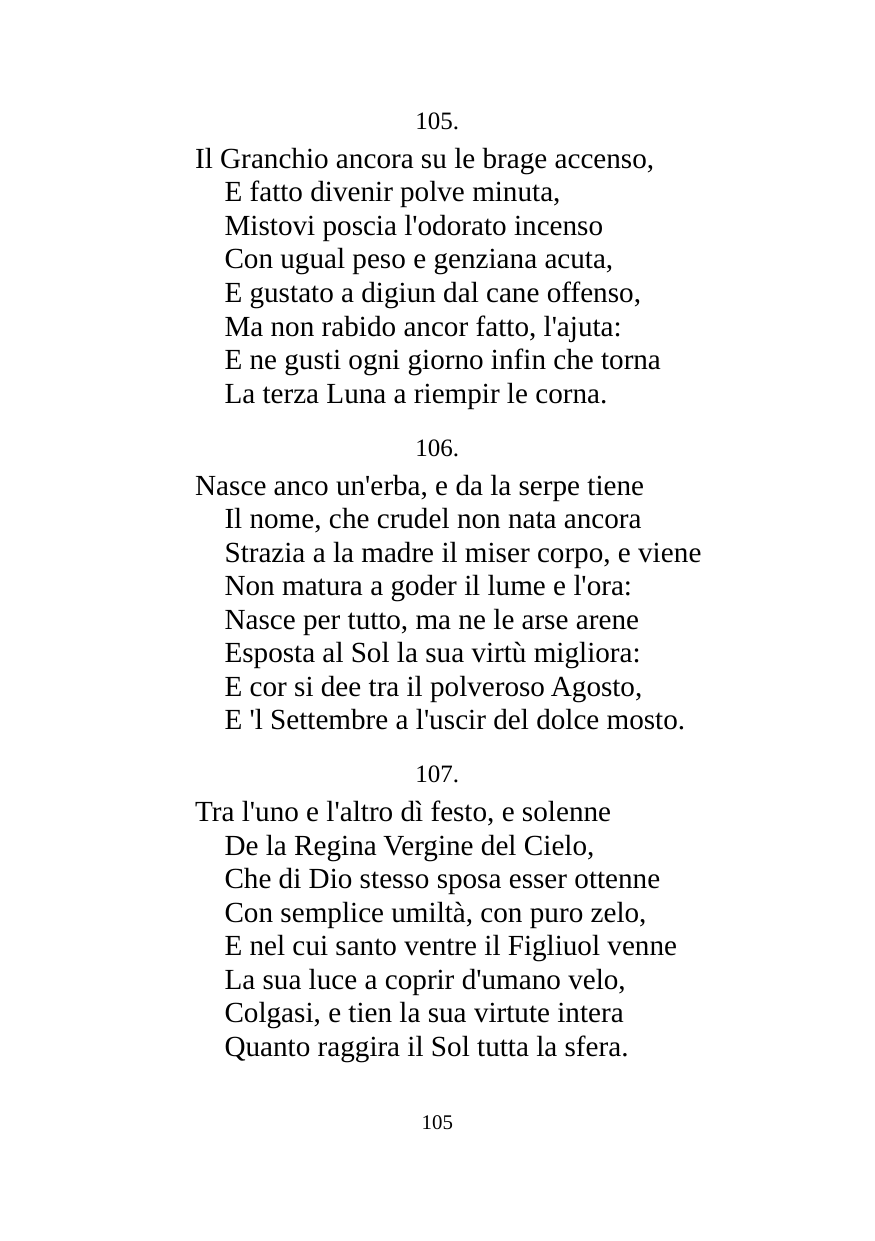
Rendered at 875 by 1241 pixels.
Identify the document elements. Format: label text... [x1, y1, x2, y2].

text Quanto raggira il Sol tutta la sfera. [224, 1029, 768, 1063]
text 107. [106, 759, 768, 788]
text Non matura a goder il lume e l'ora: [224, 568, 768, 602]
text E 'l Settembre a l'uscir del dolce mosto. [224, 702, 768, 736]
text Ma non rabido ancor fatto, l'ajuta: [224, 309, 768, 342]
text Nasce per tutto, ma ne le arse arene [224, 602, 768, 635]
text 105. [106, 106, 768, 135]
text Che di Dio stesso sposa esser ottenne [224, 861, 768, 895]
text La sua luce a coprir d'umano velo, [224, 962, 768, 996]
text Con semplice umiltà, con puro zelo, [224, 895, 768, 928]
text E fatto divenir polve minuta, [224, 174, 768, 208]
text Strazia a la madre il miser corpo, e viene [224, 535, 768, 568]
text E nel cui santo ventre il Figliuol venne [224, 928, 768, 962]
text Il nome, che crudel non nata ancora [224, 501, 768, 535]
text De la Regina Vergine del Cielo, [224, 828, 768, 861]
text Esposta al Sol la sua virtù migliora: [224, 635, 768, 669]
text Con ugual peso e genziana acuta, [224, 242, 768, 275]
text E cor si dee tra il polveroso Agosto, [224, 669, 768, 702]
text 106. [106, 433, 768, 462]
text E ne gusti ogni giorno infin che torna [224, 342, 768, 376]
text Il Granchio ancora su le brage accenso, [195, 141, 768, 174]
text La terza Luna a riempir le corna. [224, 376, 768, 409]
text Tra l'uno e l'altro dì festo, e solenne [195, 794, 768, 828]
text Nasce anco un'erba, e da la serpe tiene [195, 468, 768, 501]
text E gustato a digiun dal cane offenso, [224, 275, 768, 309]
text Colgasi, e tien la sua virtute intera [224, 996, 768, 1029]
text Mistovi poscia l'odorato incenso [224, 208, 768, 242]
